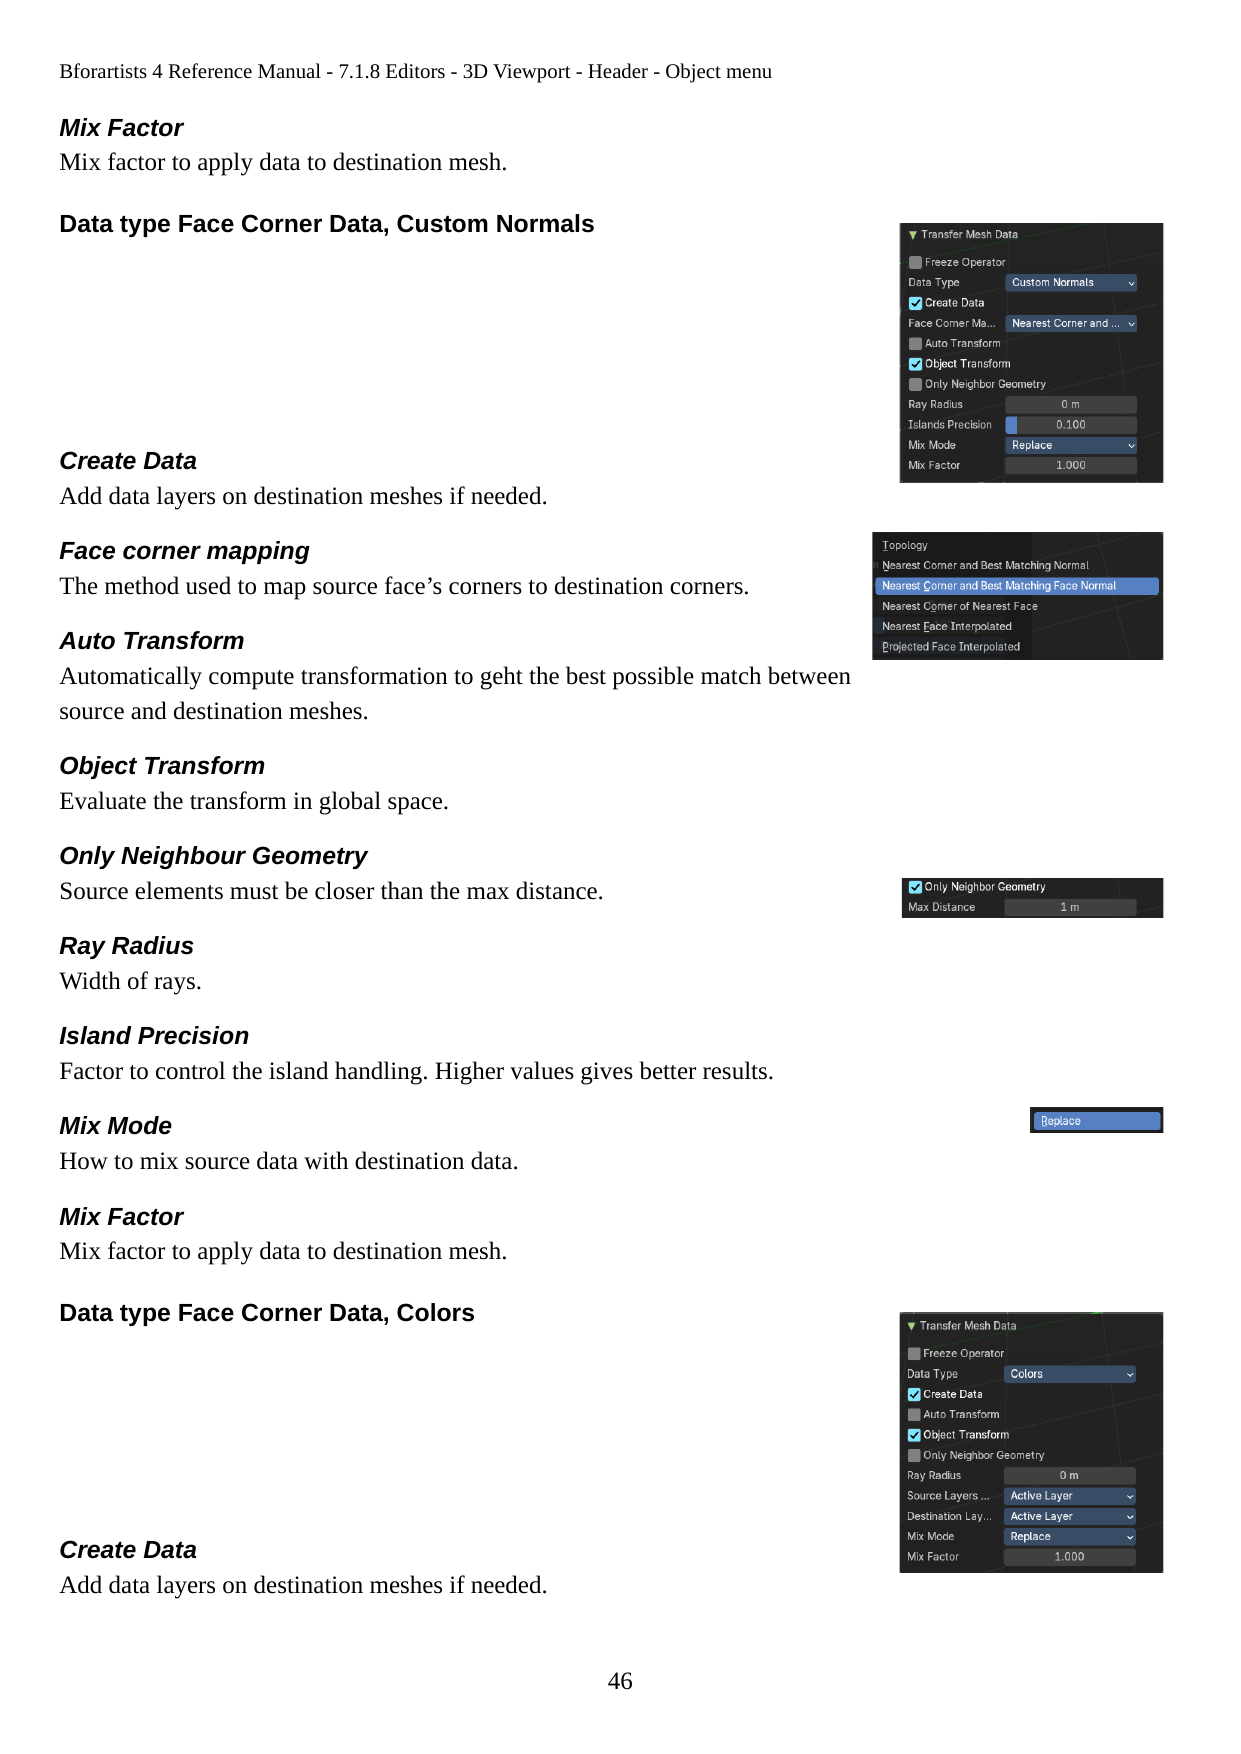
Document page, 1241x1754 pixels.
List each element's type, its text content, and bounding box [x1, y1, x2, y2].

subtitle Create Data [59, 446, 899, 475]
text How to mix source data with destination data. [59, 1146, 1181, 1175]
text Mix factor to apply data to destination mesh. [59, 1236, 1181, 1265]
subtitle Island Precision [59, 1021, 1181, 1050]
picture [1030, 1107, 1164, 1133]
subtitle Object Transform [59, 751, 1181, 779]
subtitle [1164, 446, 1181, 475]
text Evaluate the transform in global space. [59, 786, 1181, 814]
subtitle [1164, 626, 1181, 655]
text Mix factor to apply data to destination mesh. [59, 147, 1181, 176]
picture [872, 532, 1164, 660]
text Source elements must be closer than the max distance. [59, 876, 1181, 905]
subtitle Mix Factor [59, 1202, 1181, 1230]
text Automatically compute transformation to geht the best possible match between source and destination meshes. [59, 661, 1181, 724]
subtitle [1164, 1535, 1181, 1564]
subtitle Face corner mapping [59, 536, 872, 565]
text Add data layers on destination meshes if needed. [59, 481, 1181, 510]
picture [899, 223, 1164, 483]
subtitle Only Neighbour Geometry [59, 841, 1181, 870]
subtitle Ray Radius [59, 931, 1181, 960]
subtitle Data type Face Corner Data, Custom Normals [59, 209, 1181, 237]
text Factor to control the island handling. Higher values gives better results. [59, 1056, 1181, 1085]
subtitle Create Data [59, 1535, 899, 1564]
picture [901, 878, 1164, 918]
text Width of rays. [59, 966, 1181, 995]
text The method used to map source face’s corners to destination corners. [59, 571, 872, 600]
subtitle Mix Factor [59, 113, 1181, 141]
subtitle Mix Mode [59, 1111, 1181, 1140]
subtitle Data type Face Corner Data, Colors [59, 1298, 1181, 1326]
text Add data layers on destination meshes if needed. [59, 1570, 1181, 1599]
subtitle [1164, 536, 1181, 565]
picture [899, 1312, 1164, 1573]
subtitle Auto Transform [59, 626, 872, 655]
